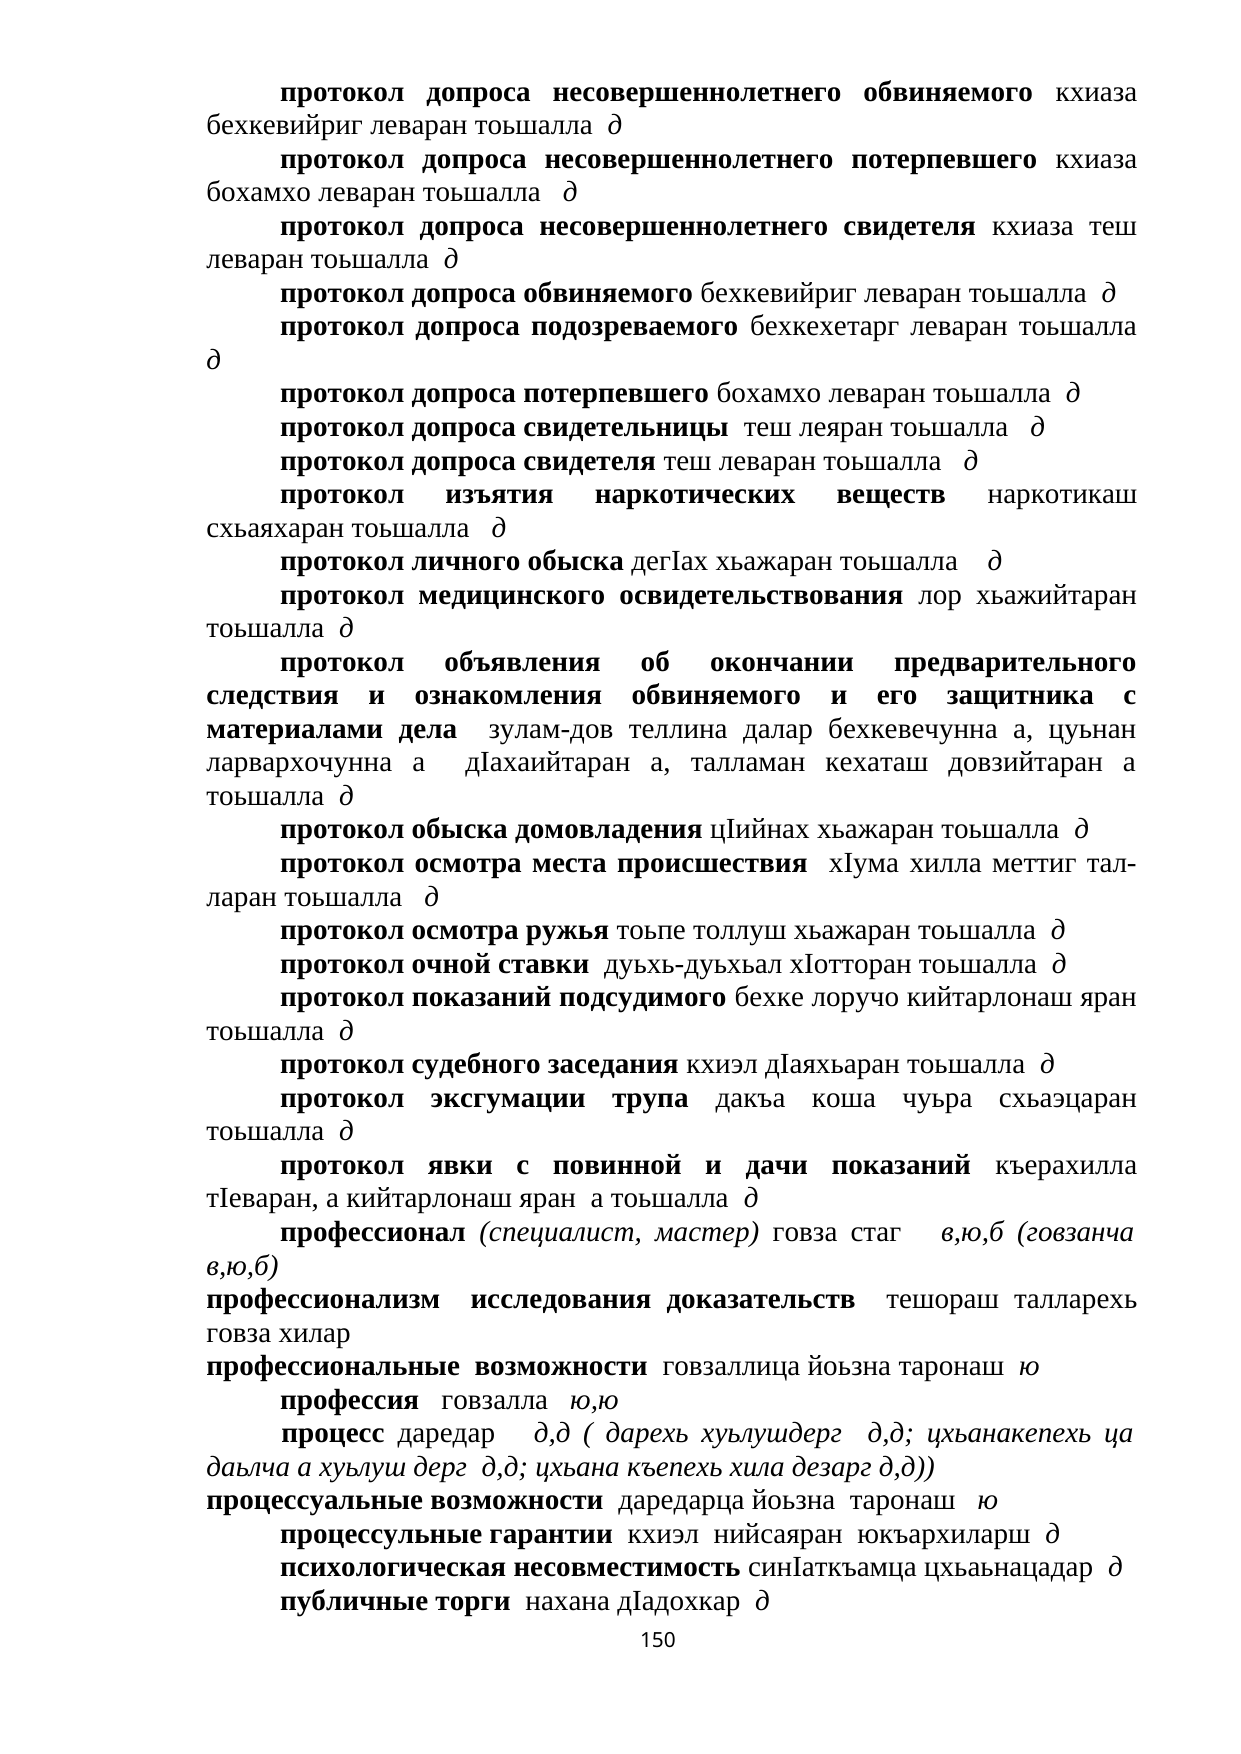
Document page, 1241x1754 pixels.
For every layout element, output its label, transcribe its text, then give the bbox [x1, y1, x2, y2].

text протокол судебного заседания кхиэл дӀаяхьаран тоьшалла д [206, 1046, 1137, 1080]
text процессуальные возможности даредарца йоьзна таронаш ю [206, 1482, 1137, 1516]
text протокол допроса несовершеннолетнего обвиняемого кхиаза бехкевийриг леваран тоьшалла д [206, 74, 1137, 141]
text профессионализм исследования доказательств тешораш талларехь говза хилар [206, 1281, 1137, 1348]
text протокол допроса несовершеннолетнего свидетеля кхиаза теш леваран тоьшалла д [206, 208, 1137, 275]
text процесс даредар д,д ( дарехь хуьлушдерг д,д; цхьанакепехь ца даьлча а хуьлуш дерг д,д; цхьана къепехь хила дезарг д,д)) [206, 1415, 1137, 1482]
text протокол осмотра места происшествия хӀума хилла меттиг тал-ларан тоьшалла д [206, 845, 1137, 912]
text профессия говзалла ю,ю [206, 1382, 1137, 1415]
text протокол осмотра ружья тоьпе толлуш хьажаран тоьшалла д [206, 912, 1137, 946]
text процессульные гарантии кхиэл нийсаяран юкъархиларш д [206, 1516, 1137, 1549]
text протокол изъятия наркотических веществ наркотикаш схьаяхаран тоьшалла д [206, 476, 1137, 543]
text протокол эксгумации трупа дакъа коша чуьра схьаэцаран тоьшалла д [206, 1080, 1137, 1147]
text протокол допроса обвиняемого бехкевийриг леваран тоьшалла д [206, 275, 1137, 308]
text протокол допроса потерпевшего бохамхо леваран тоьшалла д [206, 376, 1137, 409]
text протокол допроса свидетельницы теш леяран тоьшалла д [206, 409, 1137, 443]
text протокол допроса подозреваемого бехкехетарг леваран тоьшалла д [206, 308, 1137, 376]
text протокол допроса несовершеннолетнего потерпевшего кхиаза бохамхо леваран тоьшалла д [206, 141, 1137, 208]
text публичные торги нахана дӀадохкар д [206, 1583, 1137, 1617]
text протокол показаний подсудимого бехке лоручо кийтарлонаш яран тоьшалла д [206, 979, 1137, 1046]
text профессионал (специалист, мастер) говза стаг в,ю,б (говзанча в,ю,б) [206, 1214, 1137, 1281]
text протокол допроса свидетеля теш леваран тоьшалла д [206, 443, 1137, 476]
text протокол объявления об окончании предварительного следствия и ознакомления обвиняемого и его защитника с материалами дела зулам-дов теллина далар бехкевечунна а, цуьнан ларвархочунна а дӀахаийтаран а, талламан кехаташ довзийтаран а тоьшалла д [206, 644, 1137, 812]
text протокол медицинского освидетельствования лор хьажийтаран тоьшалла д [206, 577, 1137, 644]
text психологическая несовместимость синӀаткъамца цхьаьнацадар д [206, 1549, 1137, 1583]
text протокол личного обыска дегӀах хьажаран тоьшалла д [206, 543, 1137, 577]
text протокол обыска домовладения цӀийнах хьажаран тоьшалла д [206, 812, 1137, 845]
text протокол очной ставки дуьхь-дуьхьал хӀотторан тоьшалла д [206, 946, 1137, 979]
text протокол явки с повинной и дачи показаний къерахилла тӀеваран, а кийтарлонаш яран а тоьшалла д [206, 1147, 1137, 1214]
text профессиональные возможности говзаллица йоьзна таронаш ю [206, 1348, 1137, 1382]
